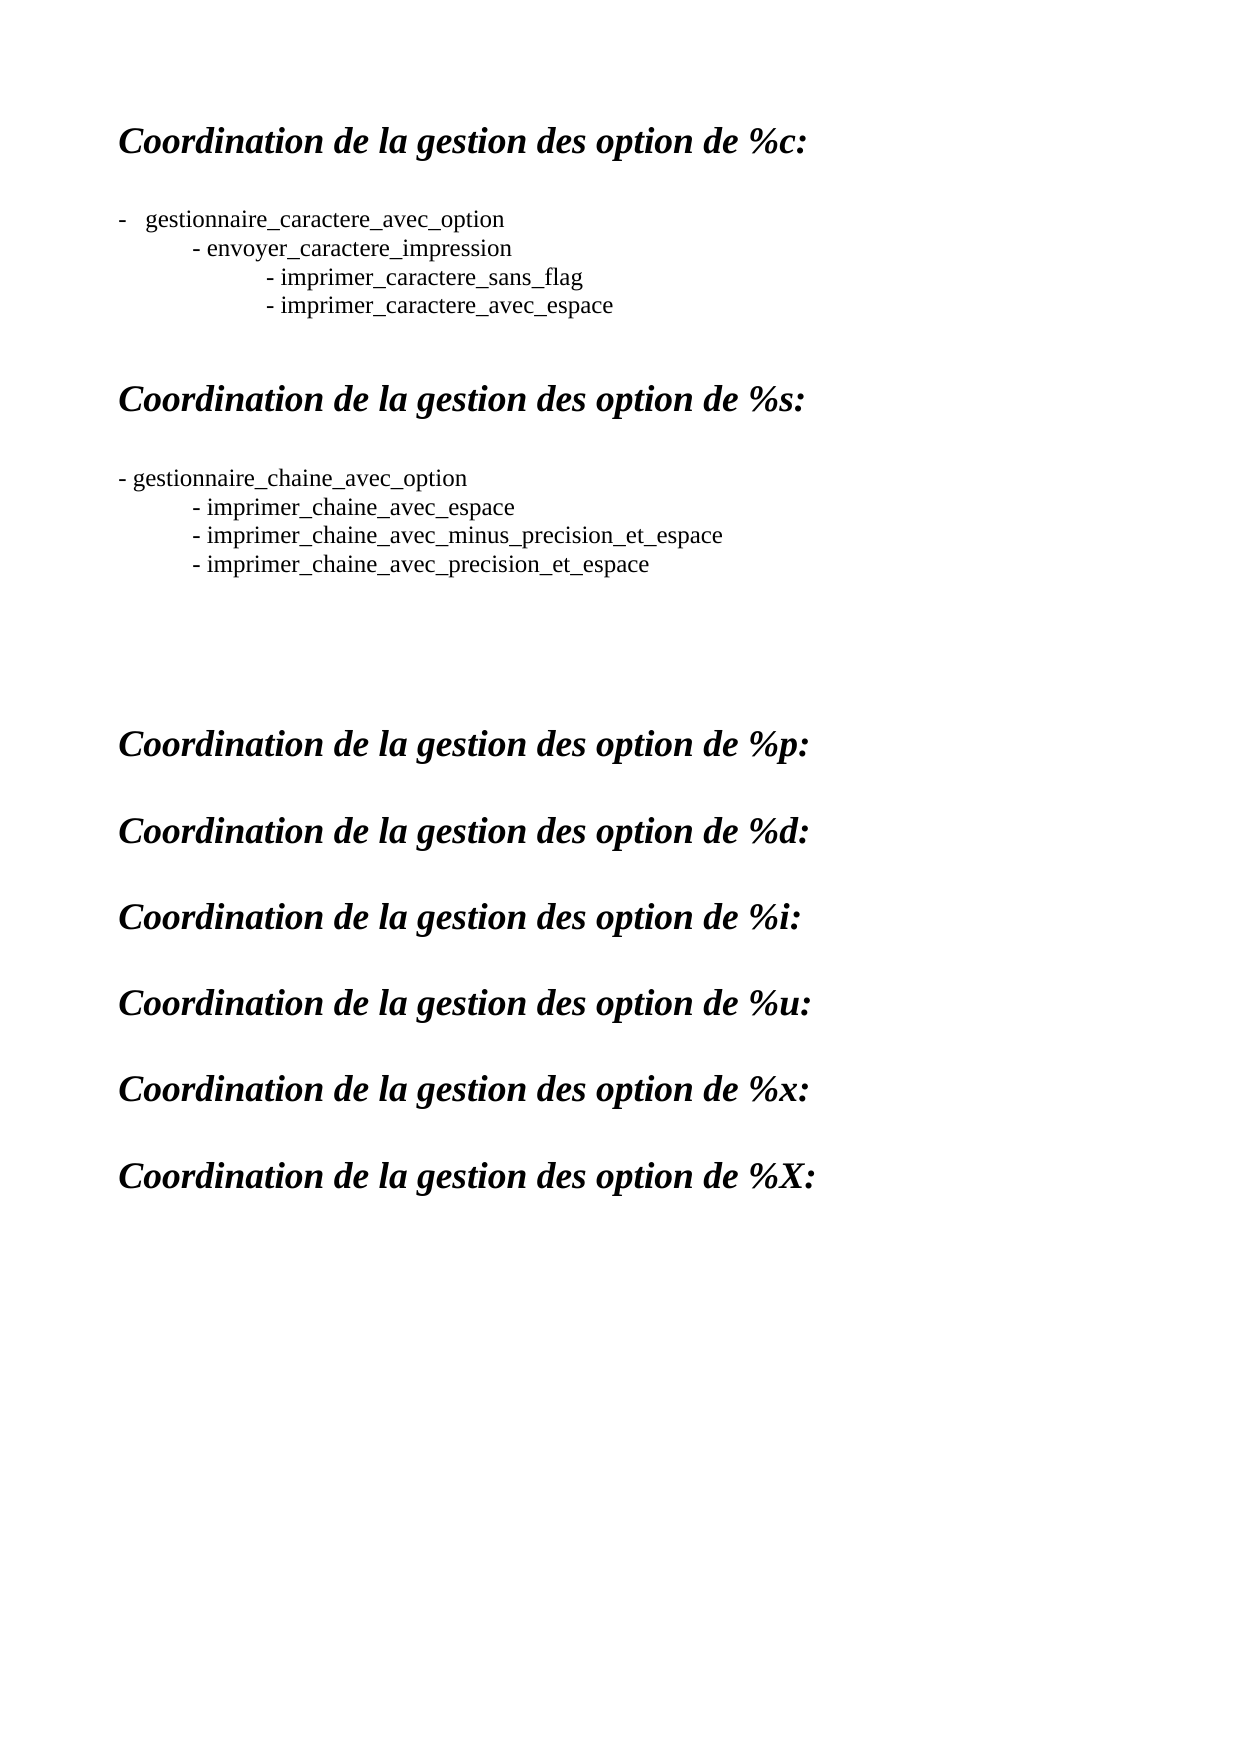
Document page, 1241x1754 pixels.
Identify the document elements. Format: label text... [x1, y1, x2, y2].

text Coordination de la gestion des option de %c: [118, 118, 1122, 161]
text Coordination de la gestion des option de %u: [118, 981, 1122, 1024]
text - imprimer_caractere_sans_flag [118, 262, 1122, 291]
text - imprimer_caractere_avec_espace [118, 291, 1122, 319]
text Coordination de la gestion des option de %x: [118, 1067, 1122, 1110]
text Coordination de la gestion des option de %X: [118, 1153, 1122, 1196]
text Coordination de la gestion des option de %p: [118, 722, 1122, 765]
text - imprimer_chaine_avec_precision_et_espace [118, 549, 1122, 578]
text - gestionnaire_chaine_avec_option [118, 463, 1122, 492]
text - envoyer_caractere_impression [118, 233, 1122, 262]
text Coordination de la gestion des option de %i: [118, 894, 1122, 937]
text Coordination de la gestion des option de %s: [118, 377, 1122, 420]
text - gestionnaire_caractere_avec_option [118, 204, 1122, 233]
text Coordination de la gestion des option de %d: [118, 808, 1122, 851]
text - imprimer_chaine_avec_minus_precision_et_espace [118, 521, 1122, 549]
text - imprimer_chaine_avec_espace [118, 492, 1122, 521]
